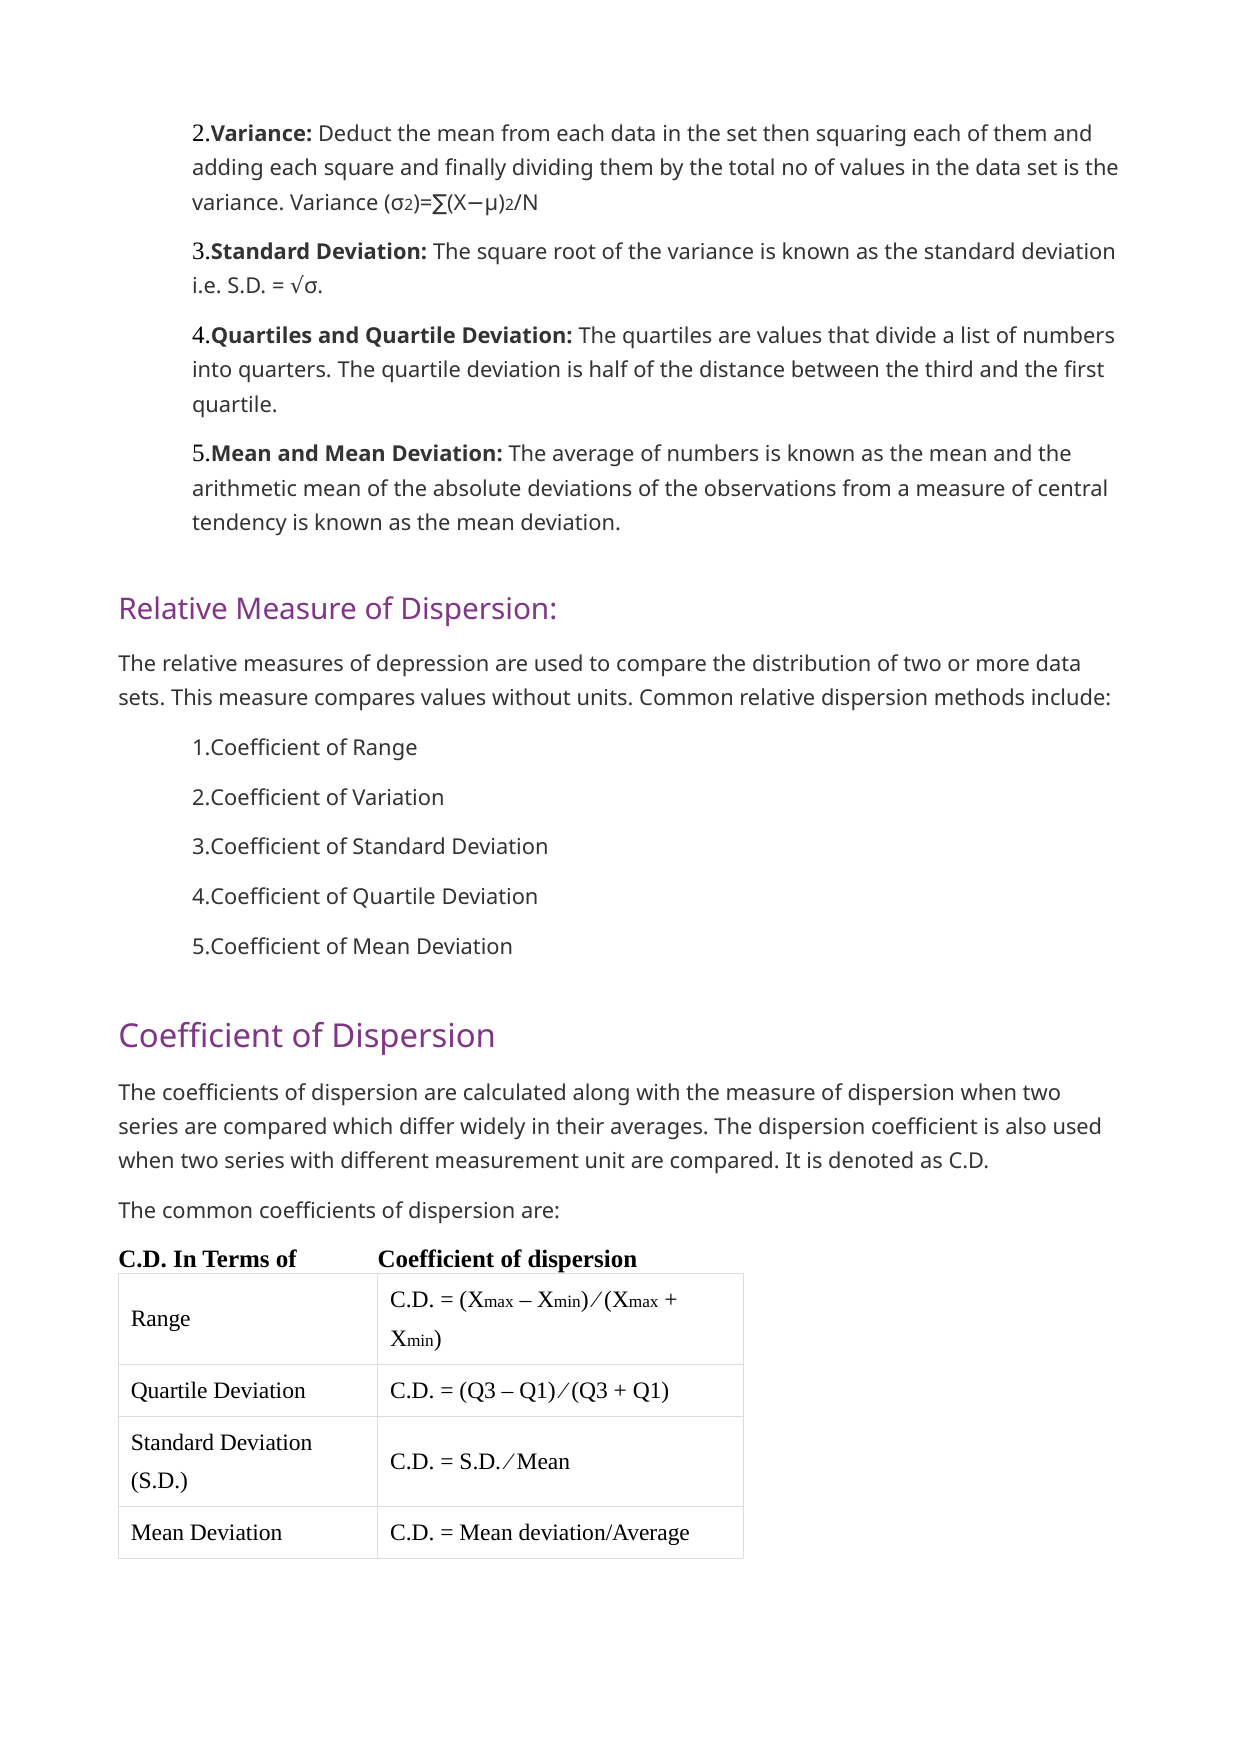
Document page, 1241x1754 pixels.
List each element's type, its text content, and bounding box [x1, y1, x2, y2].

table_cell C.D. = (Xmax – Xmin) ⁄ (Xmax + Xmin) [378, 1274, 743, 1363]
table_cell Range [119, 1274, 377, 1363]
list Standard Deviation: The square root of the variance is known as the standard deviation i.e. S.D. = √σ. [118, 236, 1122, 300]
list Coefficient of Quartile Deviation [118, 881, 1122, 911]
table_header C.D. In Terms of [118, 1245, 377, 1273]
table_cell C.D. = Mean deviation/Average [378, 1507, 743, 1558]
subtitle Coefficient of Dispersion [118, 1012, 1122, 1057]
list Coefficient of Variation [118, 781, 1122, 811]
list Coefficient of Mean Deviation [118, 931, 1122, 961]
text The common coefficients of dispersion are: [118, 1195, 1122, 1224]
table_cell Standard Deviation (S.D.) [119, 1417, 377, 1506]
list Coefficient of Range [118, 732, 1122, 761]
subtitle Relative Measure of Dispersion: [118, 588, 1122, 628]
table_cell C.D. = (Q3 – Q1) ⁄ (Q3 + Q1) [378, 1365, 743, 1416]
table_cell Mean Deviation [119, 1507, 377, 1558]
list Quartiles and Quartile Deviation: The quartiles are values that divide a list of numbers into quarters. The quartile deviation is half of the distance between the third and the first quartile. [118, 320, 1122, 418]
list Mean and Mean Deviation: The average of numbers is known as the mean and the arithmetic mean of the absolute deviations of the observations from a measure of central tendency is known as the mean deviation. [118, 438, 1122, 536]
table_cell C.D. = S.D. ⁄ Mean [378, 1417, 743, 1506]
table_header Coefficient of dispersion [378, 1245, 743, 1273]
table_cell Quartile Deviation [119, 1365, 377, 1416]
list Variance: Deduct the mean from each data in the set then squaring each of them and adding each square and finally dividing them by the total no of values in the data set is the variance. Variance (σ2)=∑(X−μ)2/N [118, 118, 1122, 216]
text The coefficients of dispersion are calculated along with the measure of dispersion when two series are compared which differ widely in their averages. The dispersion coefficient is also used when two series with different measurement unit are compared. It is denoted as C.D. [118, 1077, 1122, 1175]
list Coefficient of Standard Deviation [118, 831, 1122, 861]
text The relative measures of depression are used to compare the distribution of two or more data sets. This measure compares values without units. Common relative dispersion methods include: [118, 648, 1122, 712]
